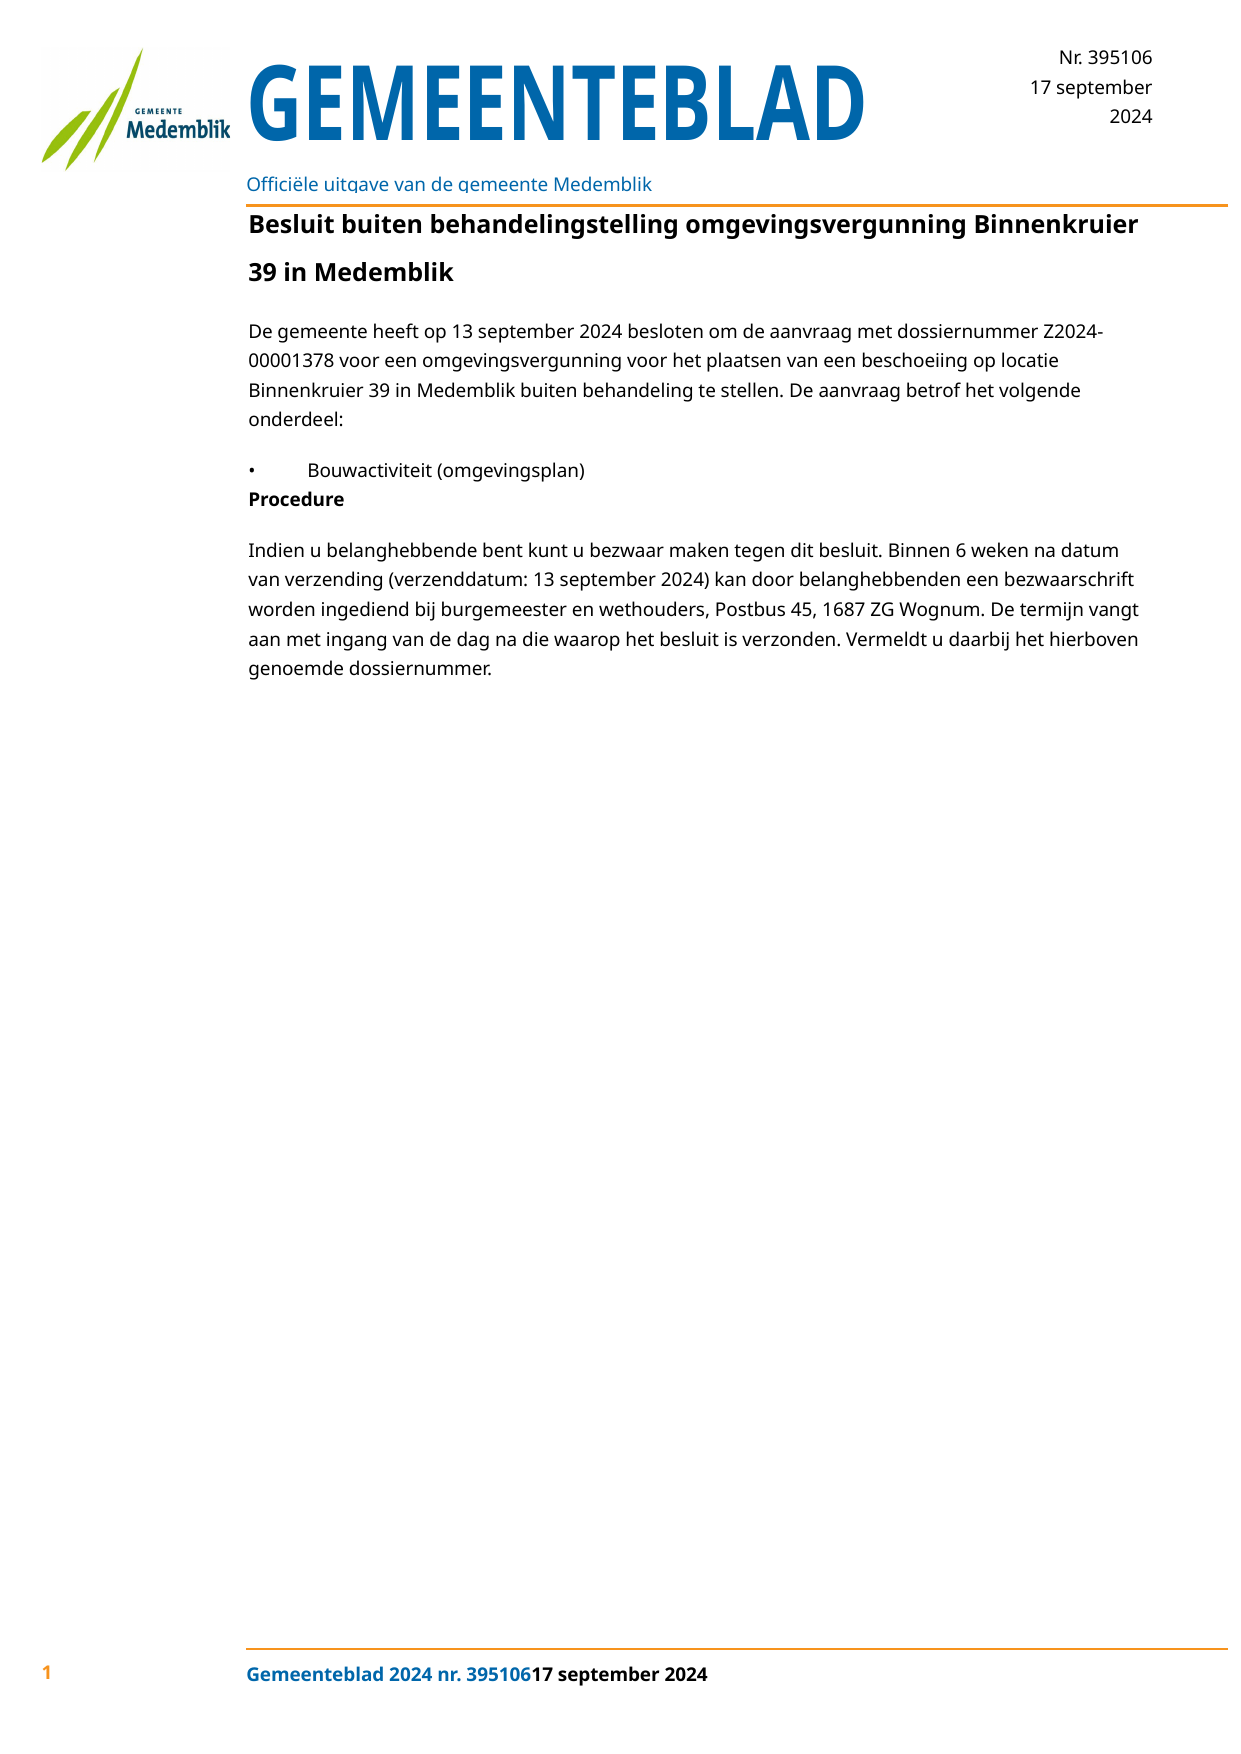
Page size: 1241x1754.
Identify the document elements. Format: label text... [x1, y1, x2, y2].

list Bouwactiviteit (omgevingsplan) [248, 457, 1152, 483]
text Indien u belanghebbende bent kunt u bezwaar maken tegen dit besluit. Binnen 6 weken na datum van verzending (verzenddatum: 13 september 2024) kan door belanghebbenden een bezwaarschrift worden ingediend bij burgemeester en wethouders, Postbus 45, 1687 ZG Wognum. De termijn vangt aan met ingang van de dag na die waarop het besluit is verzonden. Vermeldt u daarbij het hierboven genoemde dossiernummer. [248, 537, 1152, 681]
text Besluit buiten behandelingstelling omgevingsvergunning Binnenkruier 39 in Medemblik [248, 207, 1152, 288]
text De gemeente heeft op 13 september 2024 besloten om de aanvraag met dossiernummer Z2024-00001378 voor een omgevingsvergunning voor het plaatsen van een beschoeiing op locatie Binnenkruier 39 in Medemblik buiten behandeling te stellen. De aanvraag betrof het volgende onderdeel: [248, 318, 1152, 432]
picture [41, 47, 231, 172]
text Procedure [248, 487, 1152, 512]
